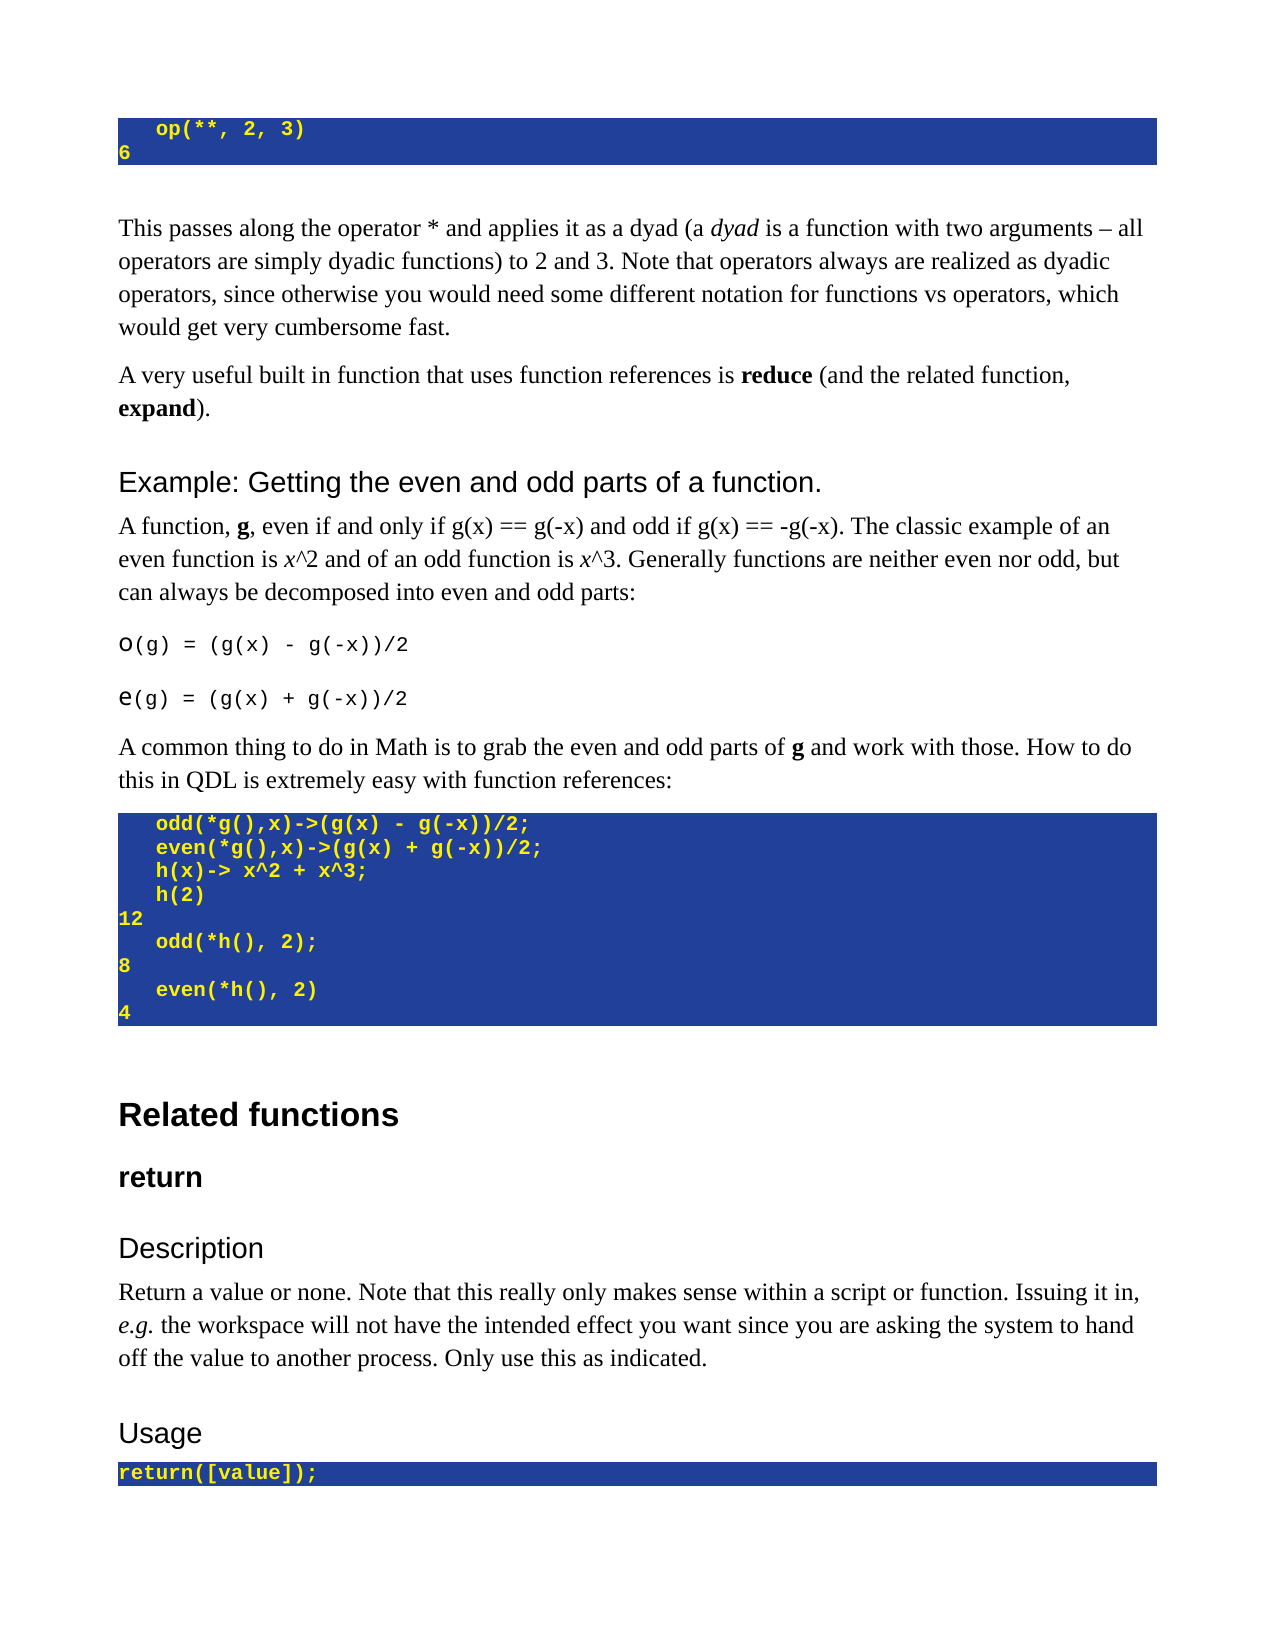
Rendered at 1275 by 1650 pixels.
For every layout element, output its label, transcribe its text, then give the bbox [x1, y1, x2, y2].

text h(x)-> x^2 + x^3; [118, 860, 1157, 884]
text This passes along the operator * and applies it as a dyad (a dyad is a function with two arguments – all operators are simply dyadic functions) to 2 and 3. Note that operators always are realized as dyadic operators, since otherwise you would need some different notation for functions vs operators, which would get very cumbersome fast. [118, 213, 1157, 341]
text even(*g(),x)->(g(x) + g(-x))/2; [118, 837, 1157, 860]
text 6 [118, 142, 1157, 165]
text odd(*g(),x)->(g(x) - g(-x))/2; [118, 813, 1157, 837]
text odd(*h(), 2); [118, 931, 1157, 955]
subtitle Description [118, 1231, 1157, 1265]
text even(*h(), 2) [118, 979, 1157, 1002]
subtitle return [118, 1160, 1157, 1194]
text 12 [118, 908, 1157, 931]
text op(**, 2, 3) [118, 118, 1157, 142]
subtitle Related functions [118, 1094, 1157, 1133]
subtitle Usage [118, 1416, 1157, 1449]
text 8 [118, 955, 1157, 979]
text A function, g, even if and only if g(x) == g(-x) and odd if g(x) == -g(-x). The classic example of an even function is x^2 and of an odd function is x^3. Generally functions are neither even nor odd, but can always be decomposed into even and odd parts: [118, 511, 1157, 606]
text Return a value or none. Note that this really only makes sense within a script or function. Issuing it in, e.g. the workspace will not have the intended effect you want since you are asking the system to hand off the value to another process. Only use this as indicated. [118, 1277, 1157, 1372]
text return([value]); [118, 1462, 1157, 1486]
text h(2) [118, 884, 1157, 908]
text 4 [118, 1002, 1157, 1026]
text A very useful built in function that uses function references is reduce (and the related function, expand). [118, 360, 1157, 421]
text A common thing to do in Math is to grab the even and odd parts of g and work with those. How to do this in QDL is extremely easy with function references: [118, 732, 1157, 794]
subtitle Example: Getting the even and odd parts of a function. [118, 465, 1157, 499]
text e(g) = (g(x) + g(-x))/2 [118, 679, 1157, 713]
text o(g) = (g(x) - g(-x))/2 [118, 625, 1157, 659]
